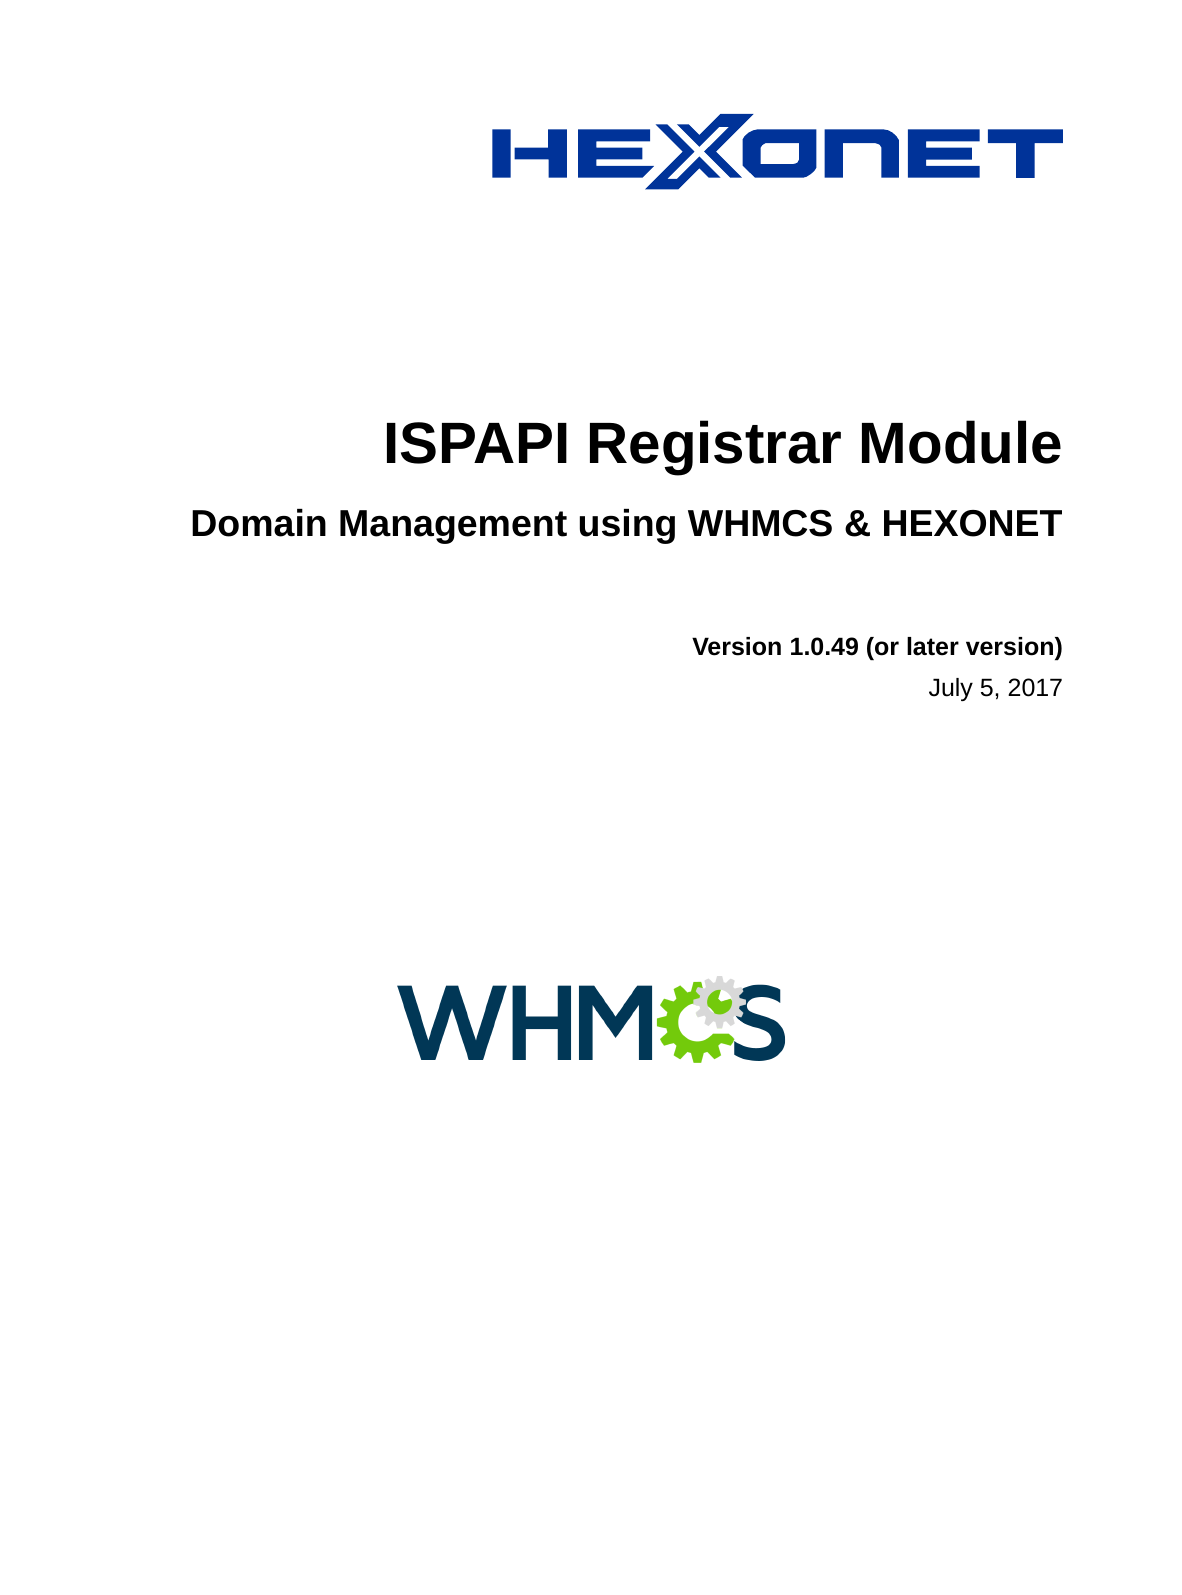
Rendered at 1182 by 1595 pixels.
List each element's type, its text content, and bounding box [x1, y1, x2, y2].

subtitle Domain Management using WHMCS & HEXONET [118, 501, 1063, 544]
text Version 1.0.49 (or later version) [118, 632, 1063, 661]
picture [394, 972, 788, 1068]
title ISPAPI Registrar Module [118, 409, 1063, 476]
text July 5, 2017 [118, 673, 1063, 702]
